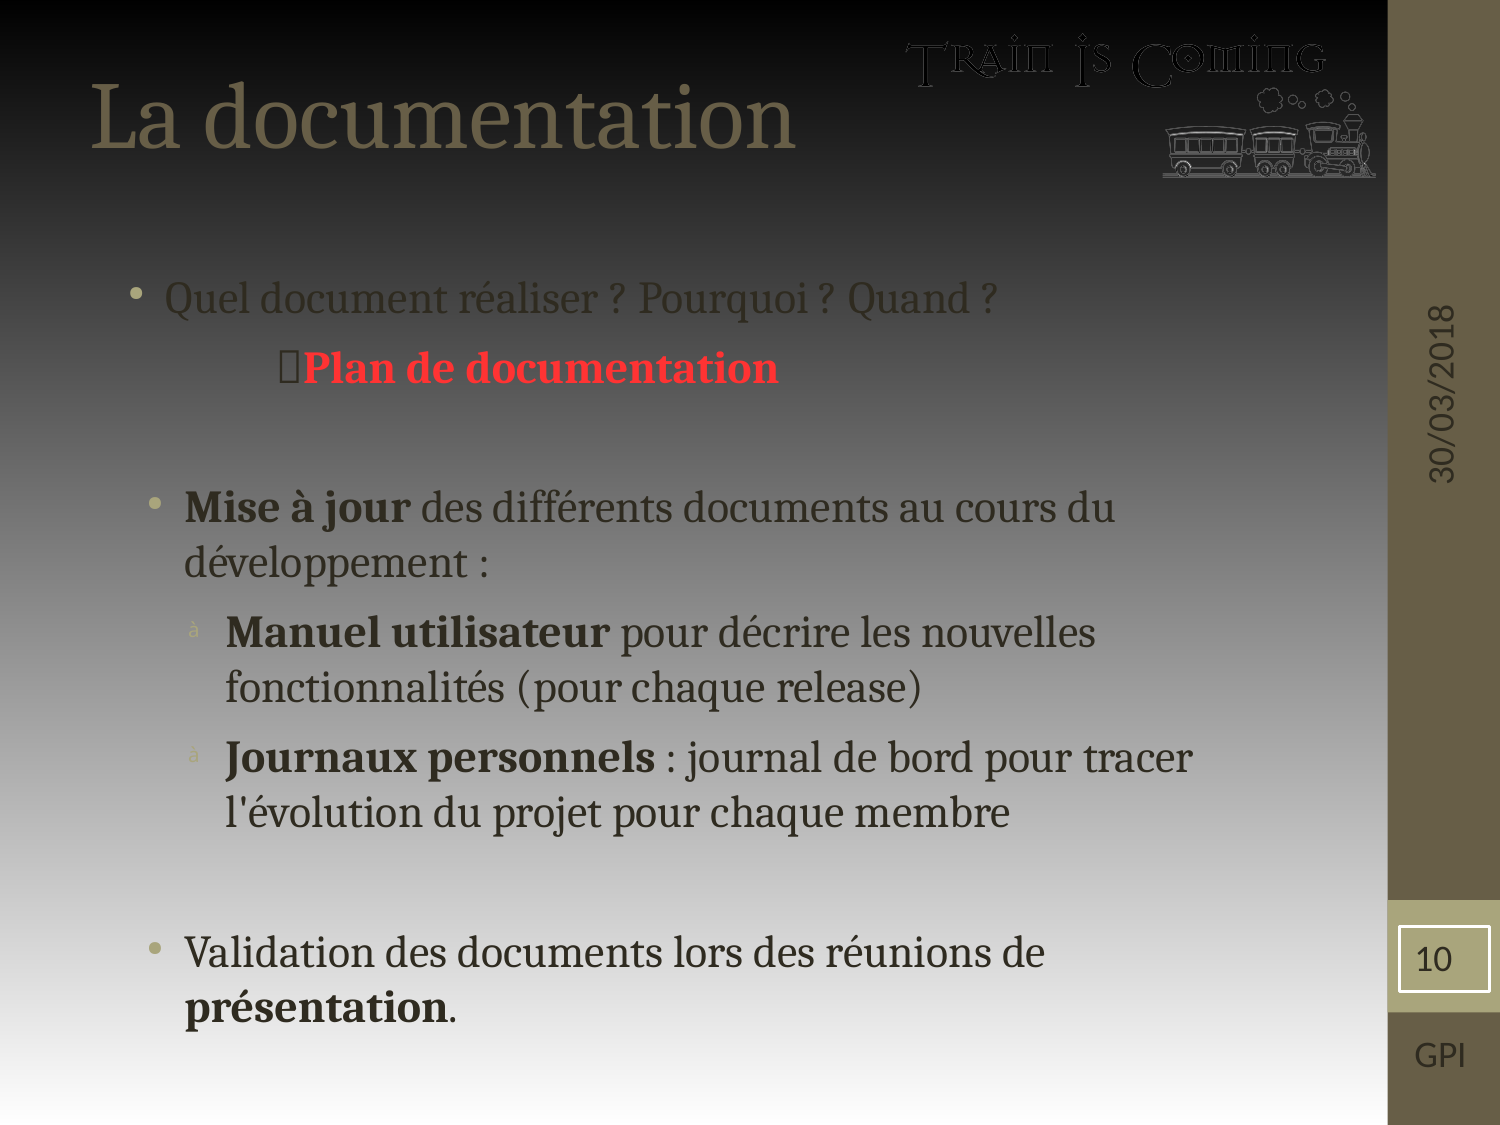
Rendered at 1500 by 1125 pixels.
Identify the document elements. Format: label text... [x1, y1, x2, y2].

text_box GPI [1399, 1023, 1483, 1083]
list Quel document réaliser ? Pourquoi ? Quand ? Plan de documentation Mise à jour des différents documents au cours du développement : Manuel utilisateur pour décrire les nouvelles fonctionnalités (pour chaque release) Journaux personnels : journal de bord pour tracer l'évolution du projet pour chaque membre Validation des documents lors des réunions de présentation. [94, 259, 1335, 1048]
picture [897, 11, 1376, 191]
slide_number 30/03/2018 [1408, 100, 1469, 501]
title La documentation [75, 45, 1325, 233]
slide_number [1399, 926, 1490, 992]
